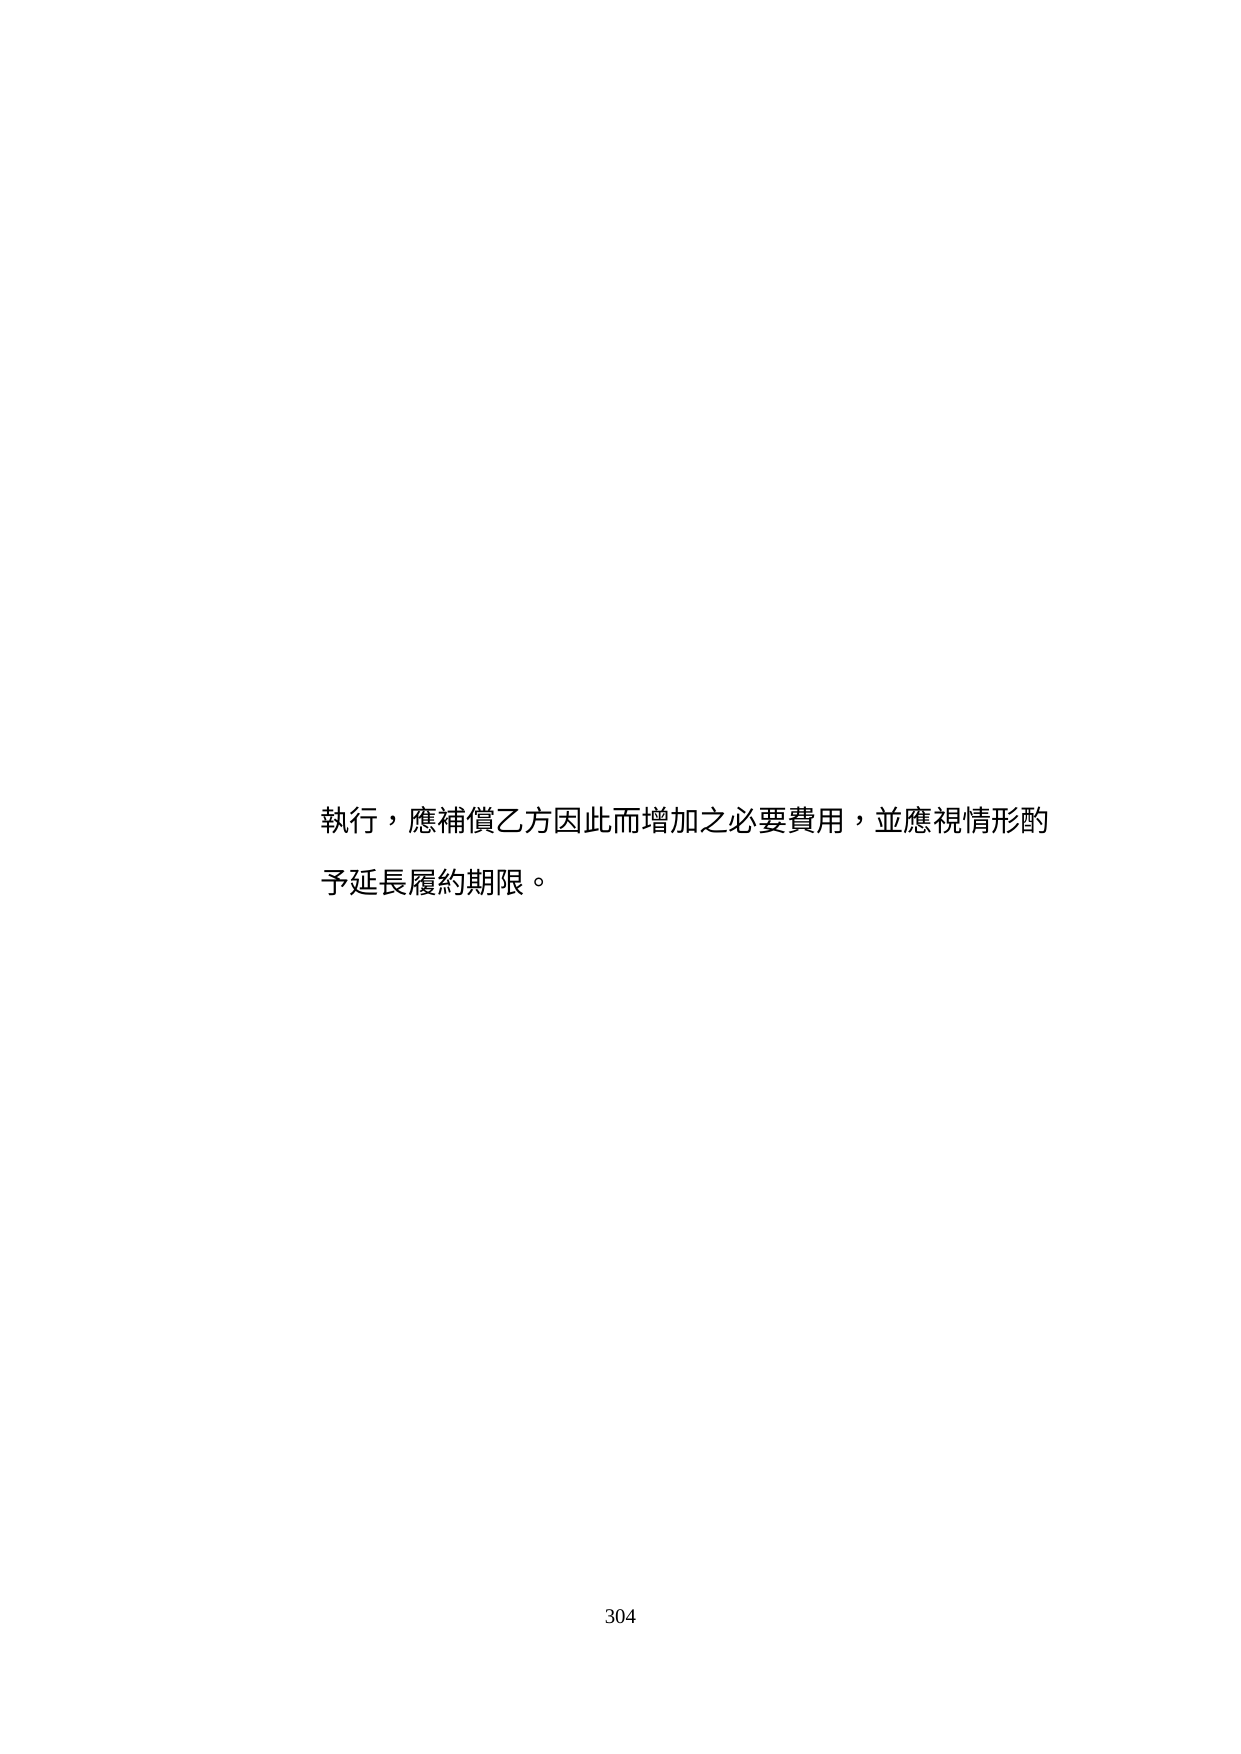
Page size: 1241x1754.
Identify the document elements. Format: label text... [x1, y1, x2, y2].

list 執行，應補償乙方因此而增加之必要費用，並應視情形酌予延長履約期限。 [253, 777, 1053, 902]
